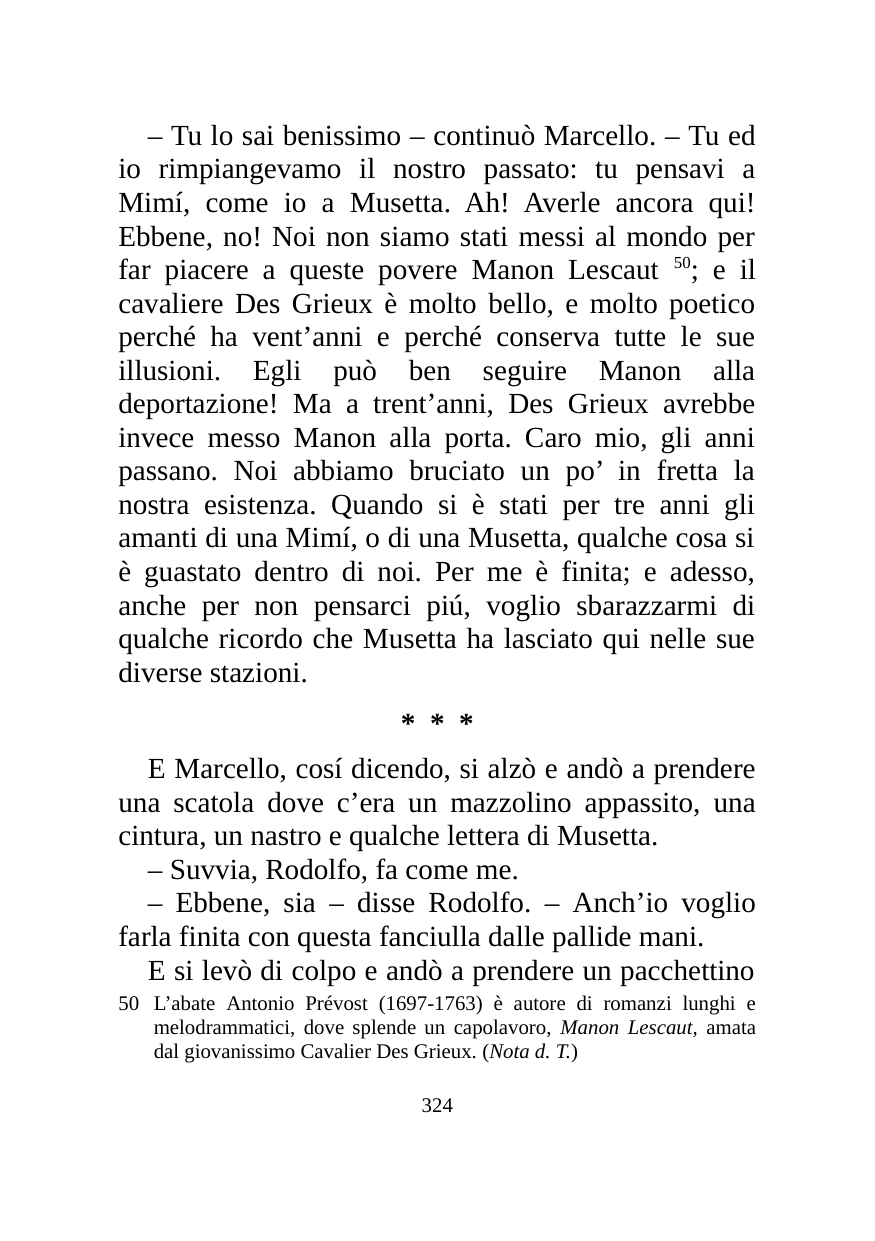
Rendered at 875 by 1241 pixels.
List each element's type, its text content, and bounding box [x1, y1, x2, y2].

text ‒ Suvvia, Rodolfo, fa come me. [118, 852, 756, 886]
text L’abate Antonio Prévost (1697-1763) è autore di romanzi lunghi e melodrammatici, dove splende un capolavoro, Manon Lescaut, amata dal giovanissimo Cavalier Des Grieux. (Nota d. T.) [118, 991, 756, 1063]
text E Marcello, cosí dicendo, si alzò e andò a prendere una scatola dove c’era un mazzolino appassito, una cintura, un nastro e qualche lettera di Musetta. [118, 751, 756, 852]
text ‒ Ebbene, sia ‒ disse Rodolfo. ‒ Anch’io voglio farla finita con questa fanciulla dalle pallide mani. [118, 886, 756, 953]
text ‒ Tu lo sai benissimo ‒ continuò Marcello. ‒ Tu ed io rimpiangevamo il nostro passato: tu pensavi a Mimí, come io a Musetta. Ah! Averle ancora qui! Ebbene, no! Noi non siamo stati messi al mondo per far piacere a queste povere Manon Lescaut ; e il cavaliere Des Grieux è molto bello, e molto poetico perché ha vent’anni e perché conserva tutte le sue illusioni. Egli può ben seguire Manon alla deportazione! Ma a trent’anni, Des Grieux avrebbe invece messo Manon alla porta. Caro mio, gli anni passano. Noi abbiamo bruciato un po’ in fretta la nostra esistenza. Quando si è stati per tre anni gli amanti di una Mimí, o di una Musetta, qualche cosa si è guastato dentro di noi. Per me è finita; e adesso, anche per non pensarci piú, voglio sbarazzarmi di qualche ricordo che Musetta ha lasciato qui nelle sue diverse stazioni. [118, 118, 756, 688]
text E si levò di colpo e andò a prendere un pacchettino [118, 953, 756, 986]
text * * * [118, 706, 756, 739]
